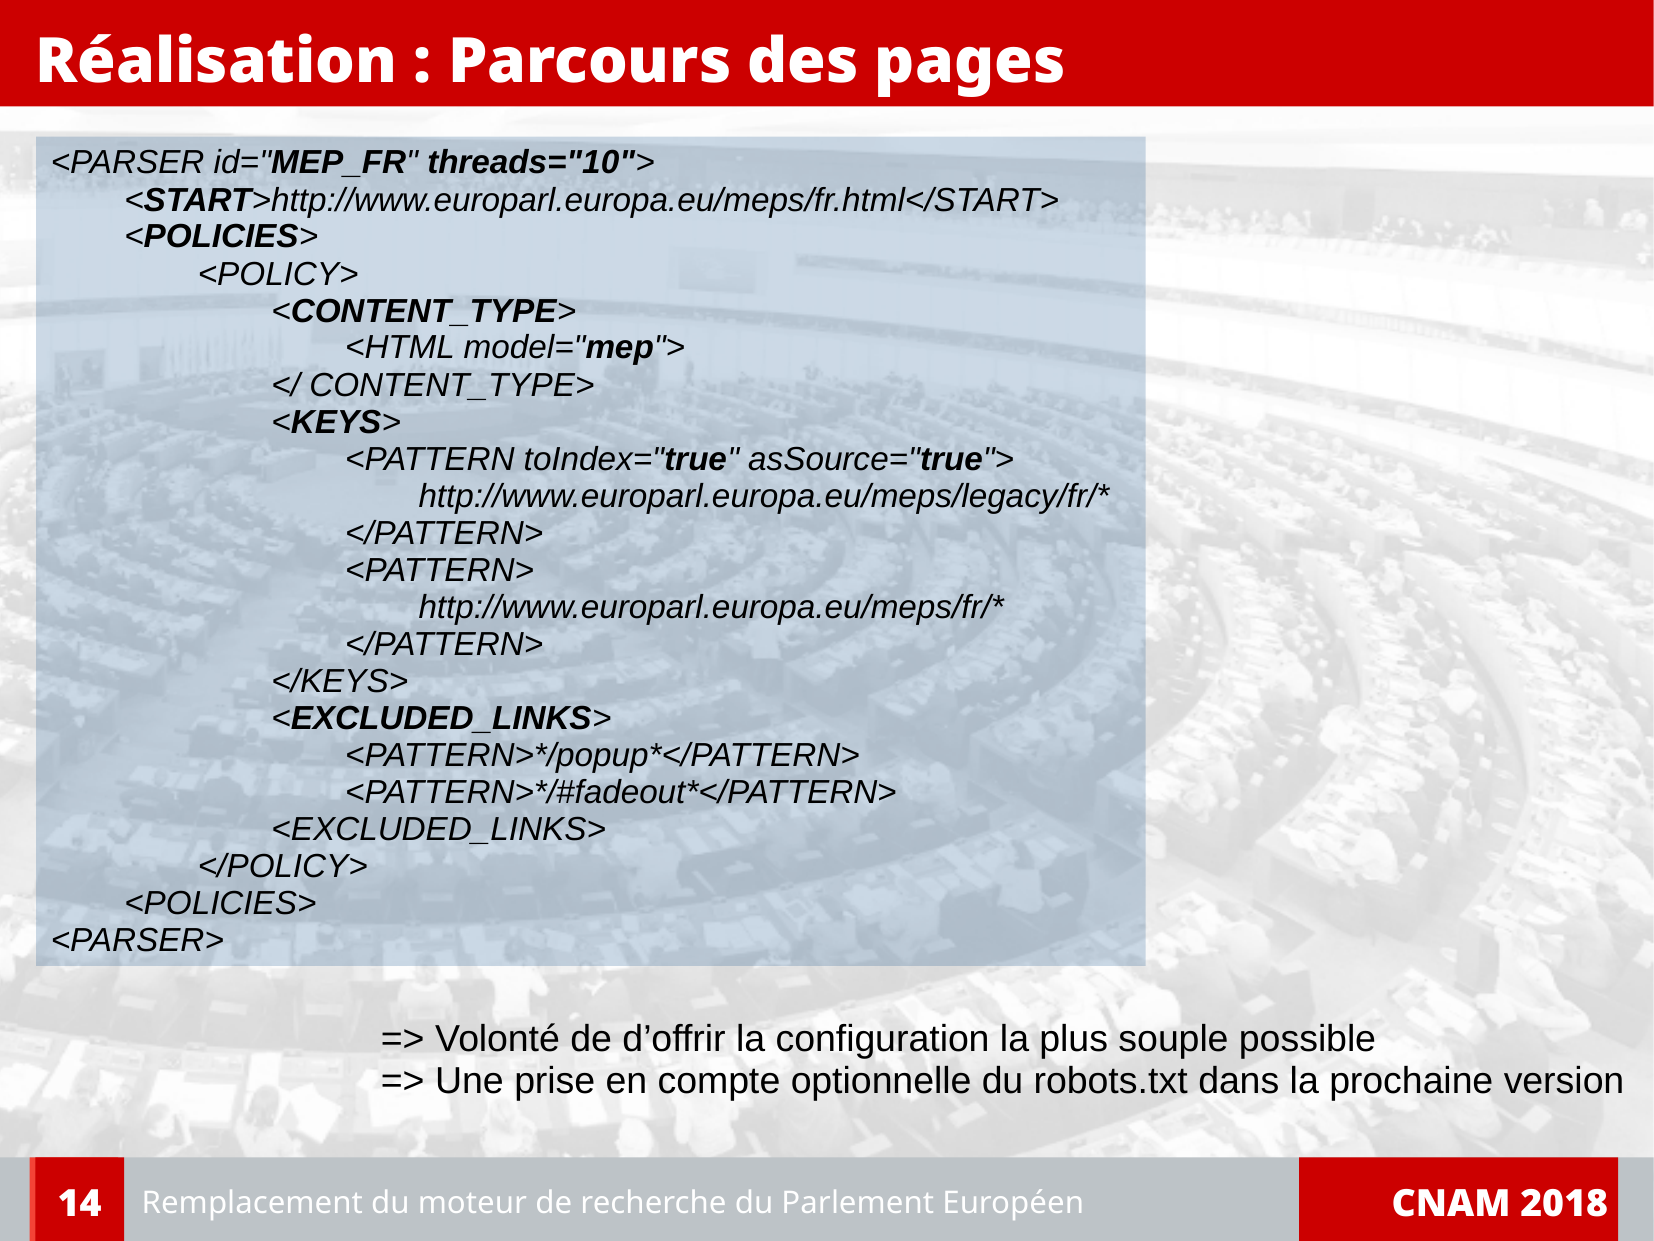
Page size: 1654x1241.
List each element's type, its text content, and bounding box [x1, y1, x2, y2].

title Réalisation : Parcours des pages [35, 0, 1571, 101]
text_box => Volonté de d’offrir la configuration la plus souple possible => Une prise en compte optionnelle du robots.txt dans la prochaine version [366, 1009, 1640, 1109]
picture [0, 107, 1654, 1157]
text_box <PARSER id="MEP_FR" threads="10"> <START>http://www.europarl.europa.eu/meps/fr.html</START> <POLICIES> <POLICY> <CONTENT_TYPE> <HTML model="mep"> </ CONTENT_TYPE> <KEYS> <PATTERN toIndex="true" asSource="true"> http://www.europarl.europa.eu/meps/legacy/fr/* </PATTERN> <PATTERN> http://www.europarl.europa.eu/meps/fr/* </PATTERN> </KEYS> <EXCLUDED_LINKS> <PATTERN>*/popup*</PATTERN> <PATTERN>*/#fadeout*</PATTERN> <EXCLUDED_LINKS> </POLICY> <POLICIES> <PARSER> [36, 136, 1146, 966]
